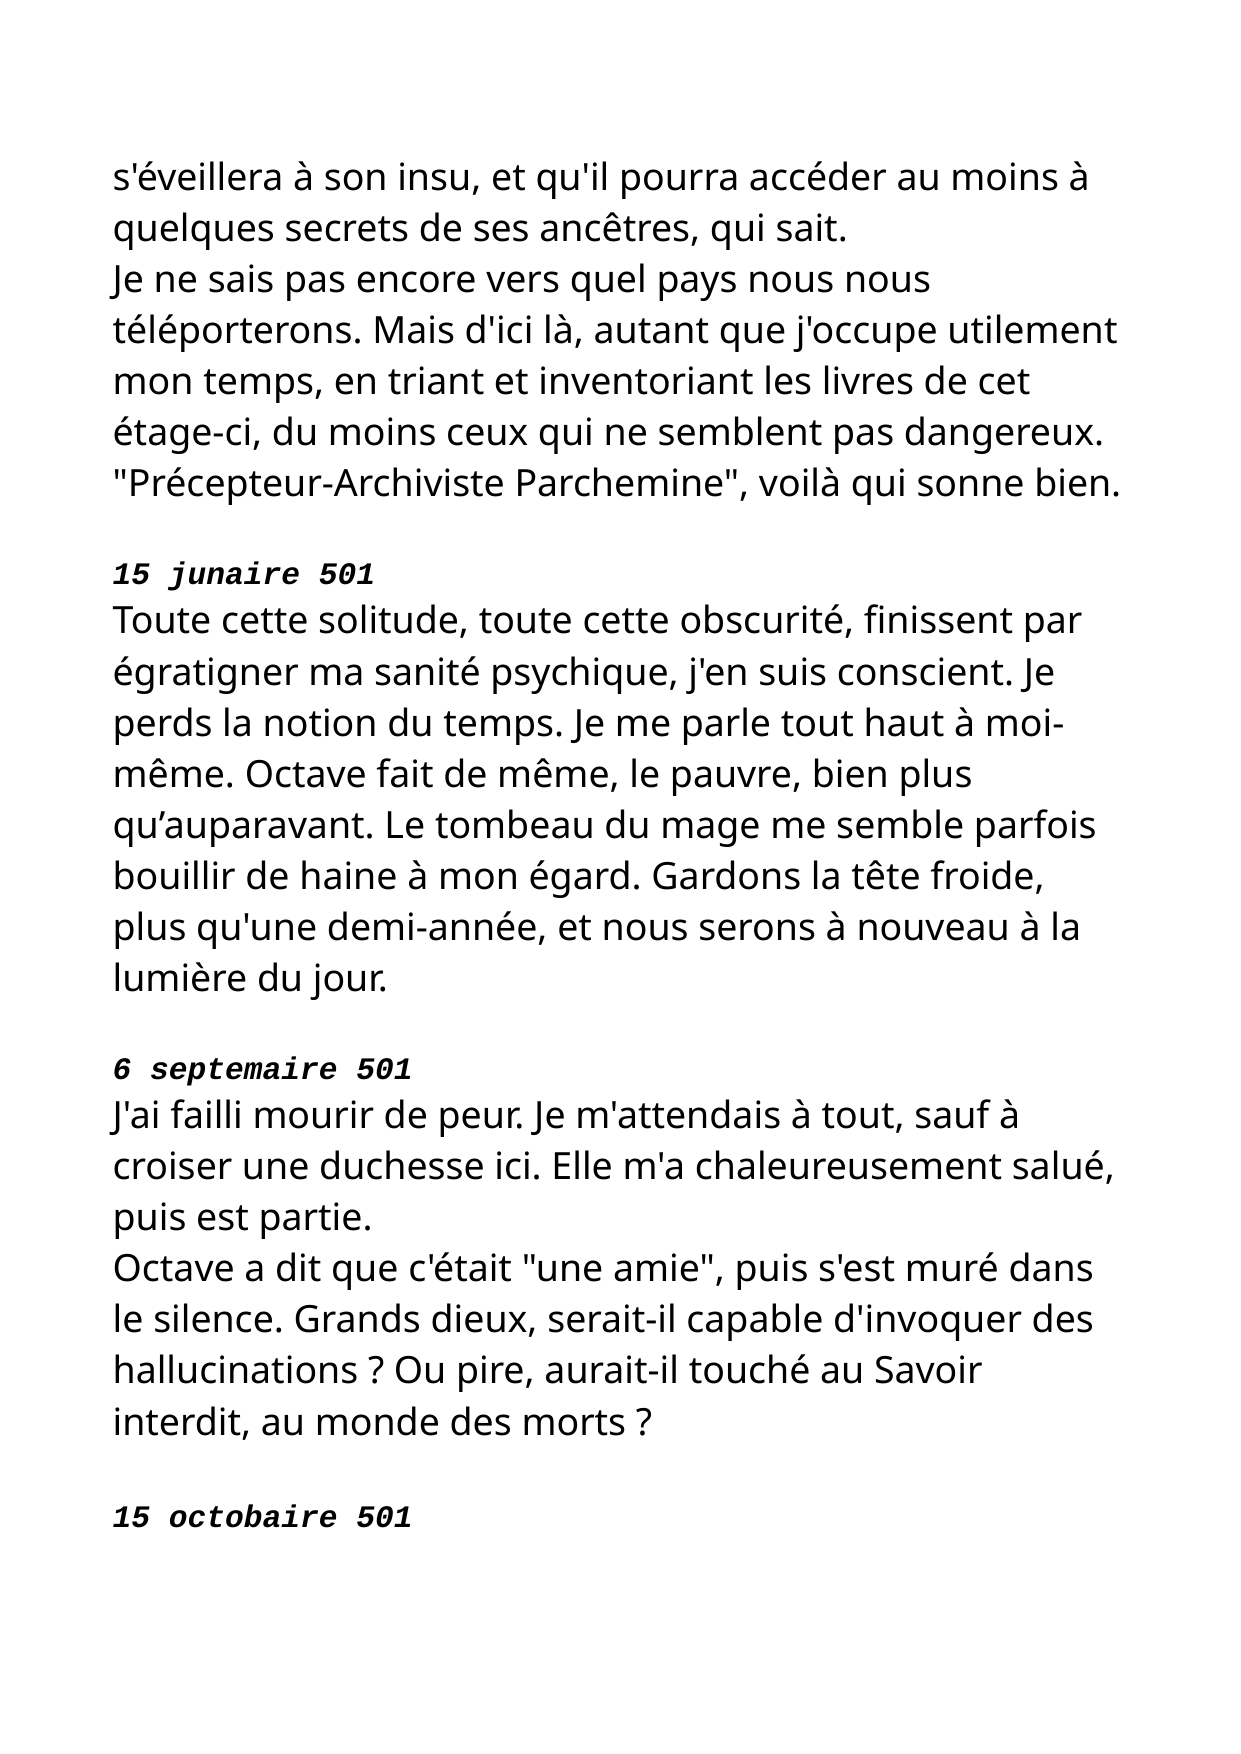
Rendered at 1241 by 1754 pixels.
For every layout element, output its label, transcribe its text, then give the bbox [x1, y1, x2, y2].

text s'éveillera à son insu, et qu'il pourra accéder au moins à quelques secrets de ses ancêtres, qui sait. [112, 150, 1128, 252]
text 15 junaire 501 [112, 558, 1128, 594]
text Octave a dit que c'était "une amie", puis s'est muré dans le silence. Grands dieux, serait-il capable d'invoquer des hallucinations ? Ou pire, aurait-il touché au Savoir interdit, au monde des morts ? [112, 1242, 1128, 1446]
text J'ai failli mourir de peur. Je m'attendais à tout, sauf à croiser une duchesse ici. Elle m'a chaleureusement salué, puis est partie. [112, 1088, 1128, 1242]
text Je ne sais pas encore vers quel pays nous nous téléporterons. Mais d'ici là, autant que j'occupe utilement mon temps, en triant et inventoriant les livres de cet étage-ci, du moins ceux qui ne semblent pas dangereux. "Précepteur-Archiviste Parchemine", voilà qui sonne bien. [112, 252, 1128, 507]
text 15 octobaire 501 [112, 1502, 1128, 1537]
text 6 septemaire 501 [112, 1053, 1128, 1088]
text Toute cette solitude, toute cette obscurité, finissent par égratigner ma sanité psychique, j'en suis conscient. Je perds la notion du temps. Je me parle tout haut à moi-même. Octave fait de même, le pauvre, bien plus qu’auparavant. Le tombeau du mage me semble parfois bouillir de haine à mon égard. Gardons la tête froide, plus qu'une demi-année, et nous serons à nouveau à la lumière du jour. [112, 594, 1128, 1002]
